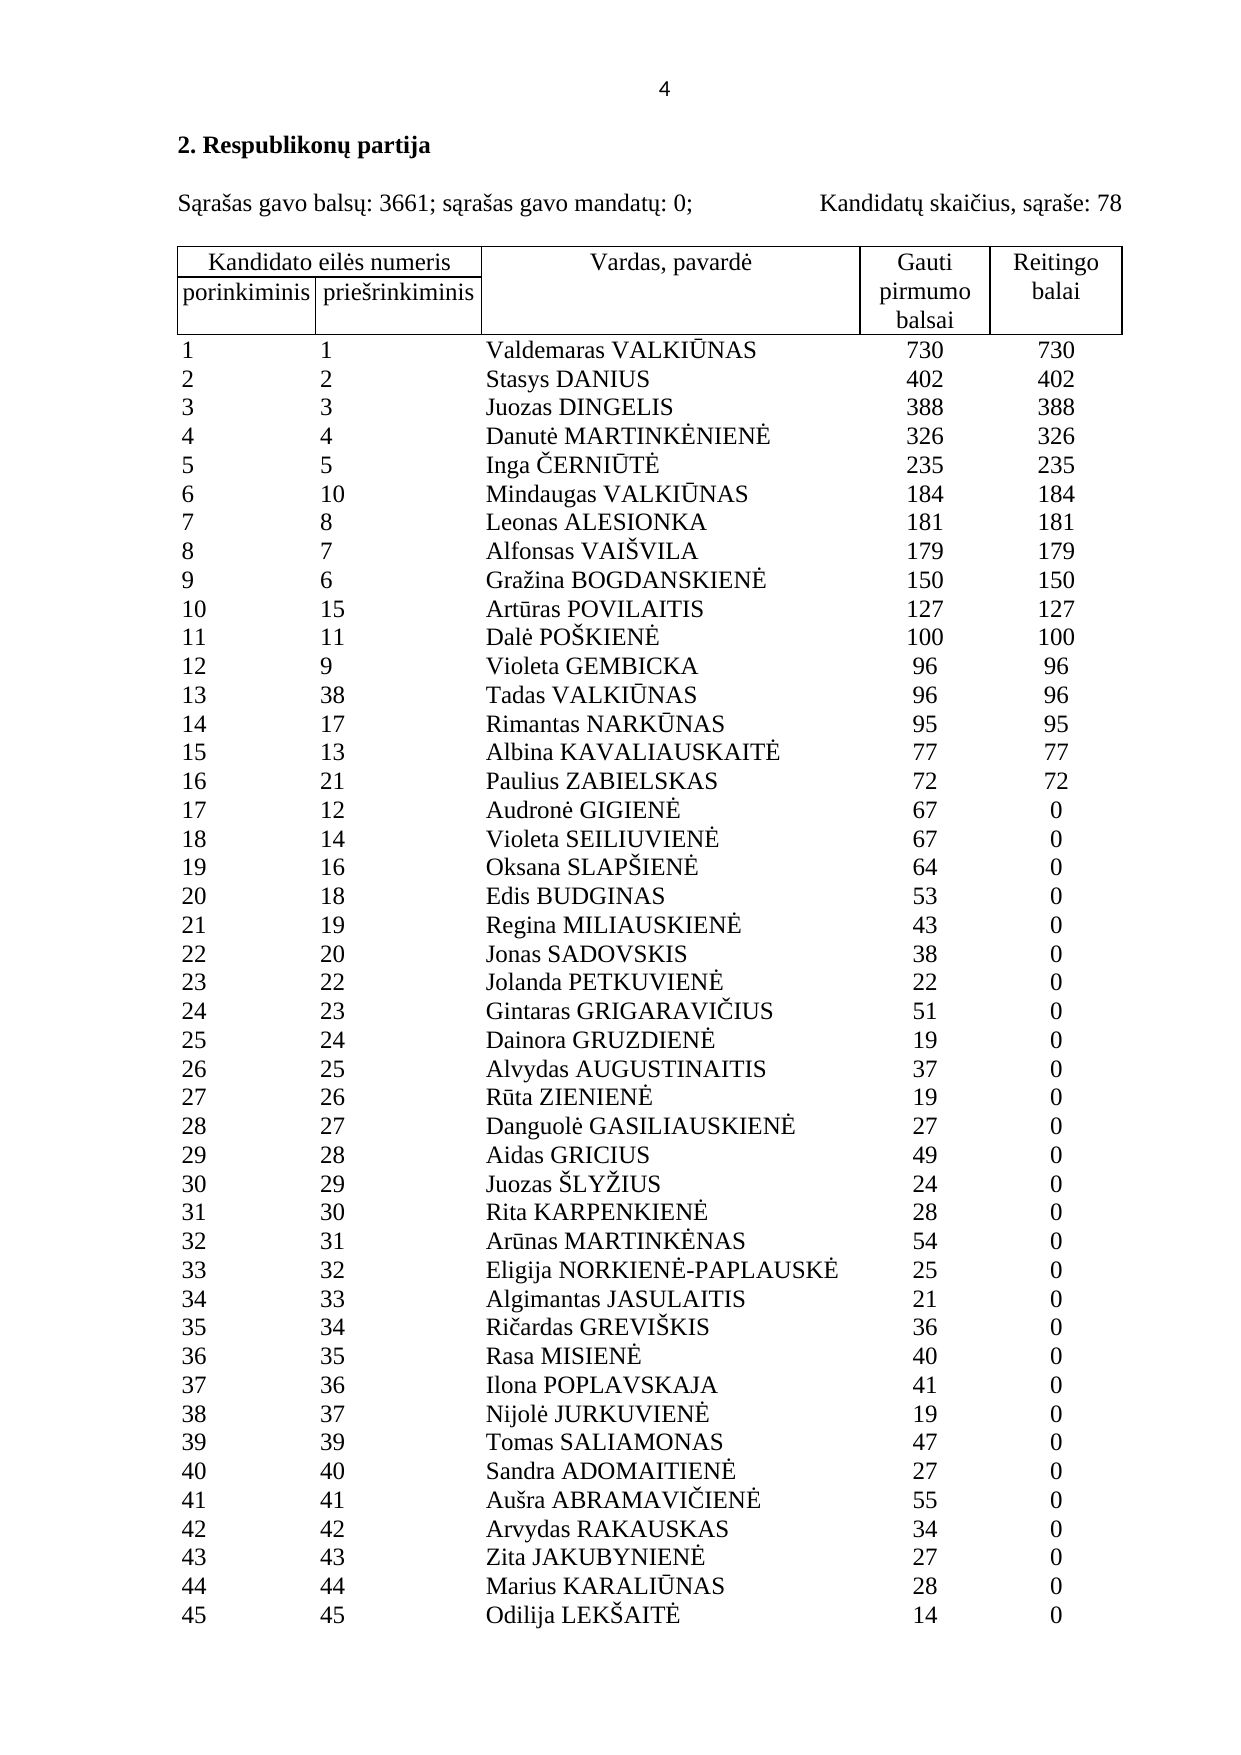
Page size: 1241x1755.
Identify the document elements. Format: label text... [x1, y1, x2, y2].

table_cell 12 [177, 651, 316, 680]
table_cell Algimantas JASULAITIS [481, 1284, 860, 1312]
table_cell 39 [177, 1428, 316, 1456]
table_cell 0 [990, 1341, 1122, 1370]
table_cell 14 [860, 1600, 990, 1629]
table_cell 19 [860, 1399, 990, 1427]
table_cell 22 [860, 968, 990, 996]
table_cell 29 [177, 1140, 316, 1169]
table_cell 95 [990, 709, 1122, 737]
table_cell 77 [860, 738, 990, 766]
table_cell 2 [177, 364, 316, 392]
table_cell 730 [990, 335, 1122, 364]
table_cell 53 [860, 881, 990, 910]
table_cell 7 [177, 508, 316, 536]
table_cell 0 [990, 881, 1122, 910]
table_cell 4 [177, 421, 316, 450]
table_cell 3 [177, 393, 316, 421]
table_cell 127 [990, 594, 1122, 622]
table_cell 1 [177, 335, 316, 364]
table_cell 38 [177, 1399, 316, 1427]
text Sąrašas gavo balsų: 3661; sąrašas gavo mandatų: 0; Kandidatų skaičius, sąraše: 78 [177, 188, 1152, 217]
table_cell Danguolė GASILIAUSKIENĖ [481, 1111, 860, 1140]
table_cell 27 [860, 1543, 990, 1571]
table_header Gauti pirmumo balsai [861, 247, 989, 333]
table_cell 7 [316, 536, 481, 565]
table_cell 34 [316, 1313, 481, 1341]
table_cell 235 [860, 450, 990, 479]
table_cell 20 [177, 881, 316, 910]
table_cell 0 [990, 1514, 1122, 1542]
table_cell 24 [860, 1169, 990, 1197]
table_cell Dainora GRUZDIENĖ [481, 1025, 860, 1054]
table_cell 47 [860, 1428, 990, 1456]
table_cell Sandra ADOMAITIENĖ [481, 1456, 860, 1485]
table_cell 13 [177, 680, 316, 709]
table_cell 0 [990, 853, 1122, 881]
table_cell Arūnas MARTINKĖNAS [481, 1226, 860, 1255]
table_cell 21 [316, 766, 481, 795]
table_cell 24 [177, 996, 316, 1025]
table_cell 38 [860, 939, 990, 967]
table_cell 181 [990, 508, 1122, 536]
table_cell 0 [990, 1485, 1122, 1514]
table_cell 40 [177, 1456, 316, 1485]
table_cell 0 [990, 1571, 1122, 1600]
table_cell 0 [990, 1428, 1122, 1456]
table_cell 11 [316, 623, 481, 651]
table_cell 18 [177, 824, 316, 852]
table_cell 184 [990, 479, 1122, 507]
table_cell Alfonsas VAIŠVILA [481, 536, 860, 565]
table_cell 18 [316, 881, 481, 910]
table_cell 0 [990, 1600, 1122, 1629]
table_cell 0 [990, 1198, 1122, 1226]
table_cell 34 [177, 1284, 316, 1312]
table_cell 388 [990, 393, 1122, 421]
table_cell Juozas ŠLYŽIUS [481, 1169, 860, 1197]
table_cell 27 [860, 1111, 990, 1140]
table_cell 45 [177, 1600, 316, 1629]
table_cell Marius KARALIŪNAS [481, 1571, 860, 1600]
table_cell 32 [177, 1226, 316, 1255]
table_cell 179 [860, 536, 990, 565]
table_cell Arvydas RAKAUSKAS [481, 1514, 860, 1542]
table_cell 16 [316, 853, 481, 881]
table_cell 43 [177, 1543, 316, 1571]
table_cell 30 [316, 1198, 481, 1226]
table_cell 33 [316, 1284, 481, 1312]
table_cell 326 [860, 421, 990, 450]
table_cell 0 [990, 1284, 1122, 1312]
table_cell 40 [860, 1341, 990, 1370]
table_cell 36 [860, 1313, 990, 1341]
table_cell Dalė POŠKIENĖ [481, 623, 860, 651]
table_cell 0 [990, 795, 1122, 824]
table_cell 25 [177, 1025, 316, 1054]
table_cell 38 [316, 680, 481, 709]
table_cell Aušra ABRAMAVIČIENĖ [481, 1485, 860, 1514]
table_cell 39 [316, 1428, 481, 1456]
table_cell Danutė MARTINKĖNIENĖ [481, 421, 860, 450]
table_cell 9 [177, 565, 316, 594]
table_cell 27 [316, 1111, 481, 1140]
table_header Vardas, pavardė [482, 247, 859, 333]
table_cell 25 [860, 1255, 990, 1284]
table_cell 21 [860, 1284, 990, 1312]
table_cell 22 [316, 968, 481, 996]
table_cell 326 [990, 421, 1122, 450]
table_cell 96 [860, 680, 990, 709]
table_cell Inga ČERNIŪTĖ [481, 450, 860, 479]
table_cell 388 [860, 393, 990, 421]
table_cell 26 [177, 1054, 316, 1082]
table_cell 0 [990, 1543, 1122, 1571]
table_cell 11 [177, 623, 316, 651]
table_cell 100 [990, 623, 1122, 651]
table_cell 14 [316, 824, 481, 852]
table_cell 1 [316, 335, 481, 364]
table_cell 33 [177, 1255, 316, 1284]
table_cell Tadas VALKIŪNAS [481, 680, 860, 709]
table_cell 22 [177, 939, 316, 967]
table_cell 0 [990, 1083, 1122, 1111]
table_cell 32 [316, 1255, 481, 1284]
table_cell 23 [316, 996, 481, 1025]
table_cell 150 [860, 565, 990, 594]
table_cell 19 [860, 1083, 990, 1111]
table_cell 0 [990, 1169, 1122, 1197]
table_cell Jonas SADOVSKIS [481, 939, 860, 967]
table_cell 14 [177, 709, 316, 737]
table_cell Jolanda PETKUVIENĖ [481, 968, 860, 996]
table_cell Aidas GRICIUS [481, 1140, 860, 1169]
table_cell 5 [316, 450, 481, 479]
table_cell 27 [177, 1083, 316, 1111]
table_cell 72 [990, 766, 1122, 795]
table_cell porinkiminis [178, 278, 315, 333]
table_cell Edis BUDGINAS [481, 881, 860, 910]
table_cell Gražina BOGDANSKIENĖ [481, 565, 860, 594]
table_cell 15 [177, 738, 316, 766]
table_cell 12 [316, 795, 481, 824]
table_cell 44 [316, 1571, 481, 1600]
table_cell 40 [316, 1456, 481, 1485]
table_cell Tomas SALIAMONAS [481, 1428, 860, 1456]
table_cell 17 [316, 709, 481, 737]
table_cell Nijolė JURKUVIENĖ [481, 1399, 860, 1427]
table_cell Leonas ALESIONKA [481, 508, 860, 536]
table_cell 0 [990, 1025, 1122, 1054]
table_cell 402 [990, 364, 1122, 392]
table_cell 127 [860, 594, 990, 622]
table_cell 150 [990, 565, 1122, 594]
table_cell 54 [860, 1226, 990, 1255]
table_cell 95 [860, 709, 990, 737]
table_cell 6 [177, 479, 316, 507]
table_cell 0 [990, 1313, 1122, 1341]
table_cell 19 [860, 1025, 990, 1054]
table_cell 64 [860, 853, 990, 881]
table_header Reitingo balai [991, 247, 1121, 333]
table_cell 37 [316, 1399, 481, 1427]
table_cell 23 [177, 968, 316, 996]
table_cell Oksana SLAPŠIENĖ [481, 853, 860, 881]
table_cell 28 [316, 1140, 481, 1169]
table_cell Valdemaras VALKIŪNAS [481, 335, 860, 364]
text 2. Respublikonų partija [177, 131, 1152, 159]
table_cell Zita JAKUBYNIENĖ [481, 1543, 860, 1571]
table_cell 0 [990, 1399, 1122, 1427]
table_cell Violeta GEMBICKA [481, 651, 860, 680]
table_cell 51 [860, 996, 990, 1025]
table_cell 0 [990, 996, 1122, 1025]
table_cell 41 [177, 1485, 316, 1514]
table_cell 28 [177, 1111, 316, 1140]
table_cell 730 [860, 335, 990, 364]
table_cell 41 [316, 1485, 481, 1514]
table_cell 20 [316, 939, 481, 967]
table_cell 181 [860, 508, 990, 536]
table_cell 96 [990, 680, 1122, 709]
table_cell 43 [316, 1543, 481, 1571]
table_cell 0 [990, 1226, 1122, 1255]
table_cell 0 [990, 1140, 1122, 1169]
table_cell 19 [316, 910, 481, 939]
table_cell 0 [990, 1111, 1122, 1140]
table_cell 72 [860, 766, 990, 795]
table_cell 4 [316, 421, 481, 450]
table_cell 34 [860, 1514, 990, 1542]
table_cell 37 [177, 1370, 316, 1399]
table_cell 0 [990, 1054, 1122, 1082]
table_cell 0 [990, 1370, 1122, 1399]
table_cell Alvydas AUGUSTINAITIS [481, 1054, 860, 1082]
table_cell Albina KAVALIAUSKAITĖ [481, 738, 860, 766]
table_cell 2 [316, 364, 481, 392]
table_cell Artūras POVILAITIS [481, 594, 860, 622]
table_cell 35 [316, 1341, 481, 1370]
table_cell Ilona POPLAVSKAJA [481, 1370, 860, 1399]
table_cell 16 [177, 766, 316, 795]
table_cell 0 [990, 1456, 1122, 1485]
table_cell 27 [860, 1456, 990, 1485]
table_cell 3 [316, 393, 481, 421]
table_cell 5 [177, 450, 316, 479]
table_cell Ričardas GREVIŠKIS [481, 1313, 860, 1341]
table_cell 31 [316, 1226, 481, 1255]
table_cell 42 [316, 1514, 481, 1542]
table_cell Regina MILIAUSKIENĖ [481, 910, 860, 939]
table_cell 37 [860, 1054, 990, 1082]
table_cell 67 [860, 795, 990, 824]
table_cell Rita KARPENKIENĖ [481, 1198, 860, 1226]
table_cell 24 [316, 1025, 481, 1054]
table_cell 26 [316, 1083, 481, 1111]
table_cell 36 [177, 1341, 316, 1370]
table_cell 96 [990, 651, 1122, 680]
table_cell 19 [177, 853, 316, 881]
table_cell 15 [316, 594, 481, 622]
table_cell 0 [990, 1255, 1122, 1284]
table_cell Audronė GIGIENĖ [481, 795, 860, 824]
table_cell Odilija LEKŠAITĖ [481, 1600, 860, 1629]
table_cell 96 [860, 651, 990, 680]
table_cell 402 [860, 364, 990, 392]
table_cell 25 [316, 1054, 481, 1082]
table_cell Rimantas NARKŪNAS [481, 709, 860, 737]
table_cell 13 [316, 738, 481, 766]
table_cell 41 [860, 1370, 990, 1399]
table_cell Violeta SEILIUVIENĖ [481, 824, 860, 852]
table_cell 17 [177, 795, 316, 824]
table_cell 21 [177, 910, 316, 939]
table_cell 10 [177, 594, 316, 622]
table_cell 184 [860, 479, 990, 507]
table_cell 45 [316, 1600, 481, 1629]
table_cell 31 [177, 1198, 316, 1226]
table_cell 10 [316, 479, 481, 507]
table_cell 35 [177, 1313, 316, 1341]
table_cell 28 [860, 1571, 990, 1600]
table_cell 43 [860, 910, 990, 939]
table_cell 28 [860, 1198, 990, 1226]
table_cell 55 [860, 1485, 990, 1514]
table_header Kandidato eilės numeris [178, 247, 481, 276]
table_cell 100 [860, 623, 990, 651]
table_cell 30 [177, 1169, 316, 1197]
table_cell 29 [316, 1169, 481, 1197]
table_cell 49 [860, 1140, 990, 1169]
table_cell 44 [177, 1571, 316, 1600]
table_cell 179 [990, 536, 1122, 565]
table_cell 9 [316, 651, 481, 680]
table_cell Rūta ZIENIENĖ [481, 1083, 860, 1111]
table_cell 6 [316, 565, 481, 594]
table_cell Gintaras GRIGARAVIČIUS [481, 996, 860, 1025]
table_cell Mindaugas VALKIŪNAS [481, 479, 860, 507]
table_cell 235 [990, 450, 1122, 479]
table_cell 0 [990, 939, 1122, 967]
table_cell 8 [316, 508, 481, 536]
table_cell Paulius ZABIELSKAS [481, 766, 860, 795]
table_cell 8 [177, 536, 316, 565]
table_cell 0 [990, 910, 1122, 939]
table_cell 67 [860, 824, 990, 852]
table_cell 36 [316, 1370, 481, 1399]
table_cell priešrinkiminis [316, 278, 481, 333]
table_cell 77 [990, 738, 1122, 766]
table_cell Stasys DANIUS [481, 364, 860, 392]
table_cell 42 [177, 1514, 316, 1542]
table_cell Eligija NORKIENĖ-PAPLAUSKĖ [481, 1255, 860, 1284]
table_cell 0 [990, 968, 1122, 996]
table_cell 0 [990, 824, 1122, 852]
table_cell Rasa MISIENĖ [481, 1341, 860, 1370]
table_cell Juozas DINGELIS [481, 393, 860, 421]
